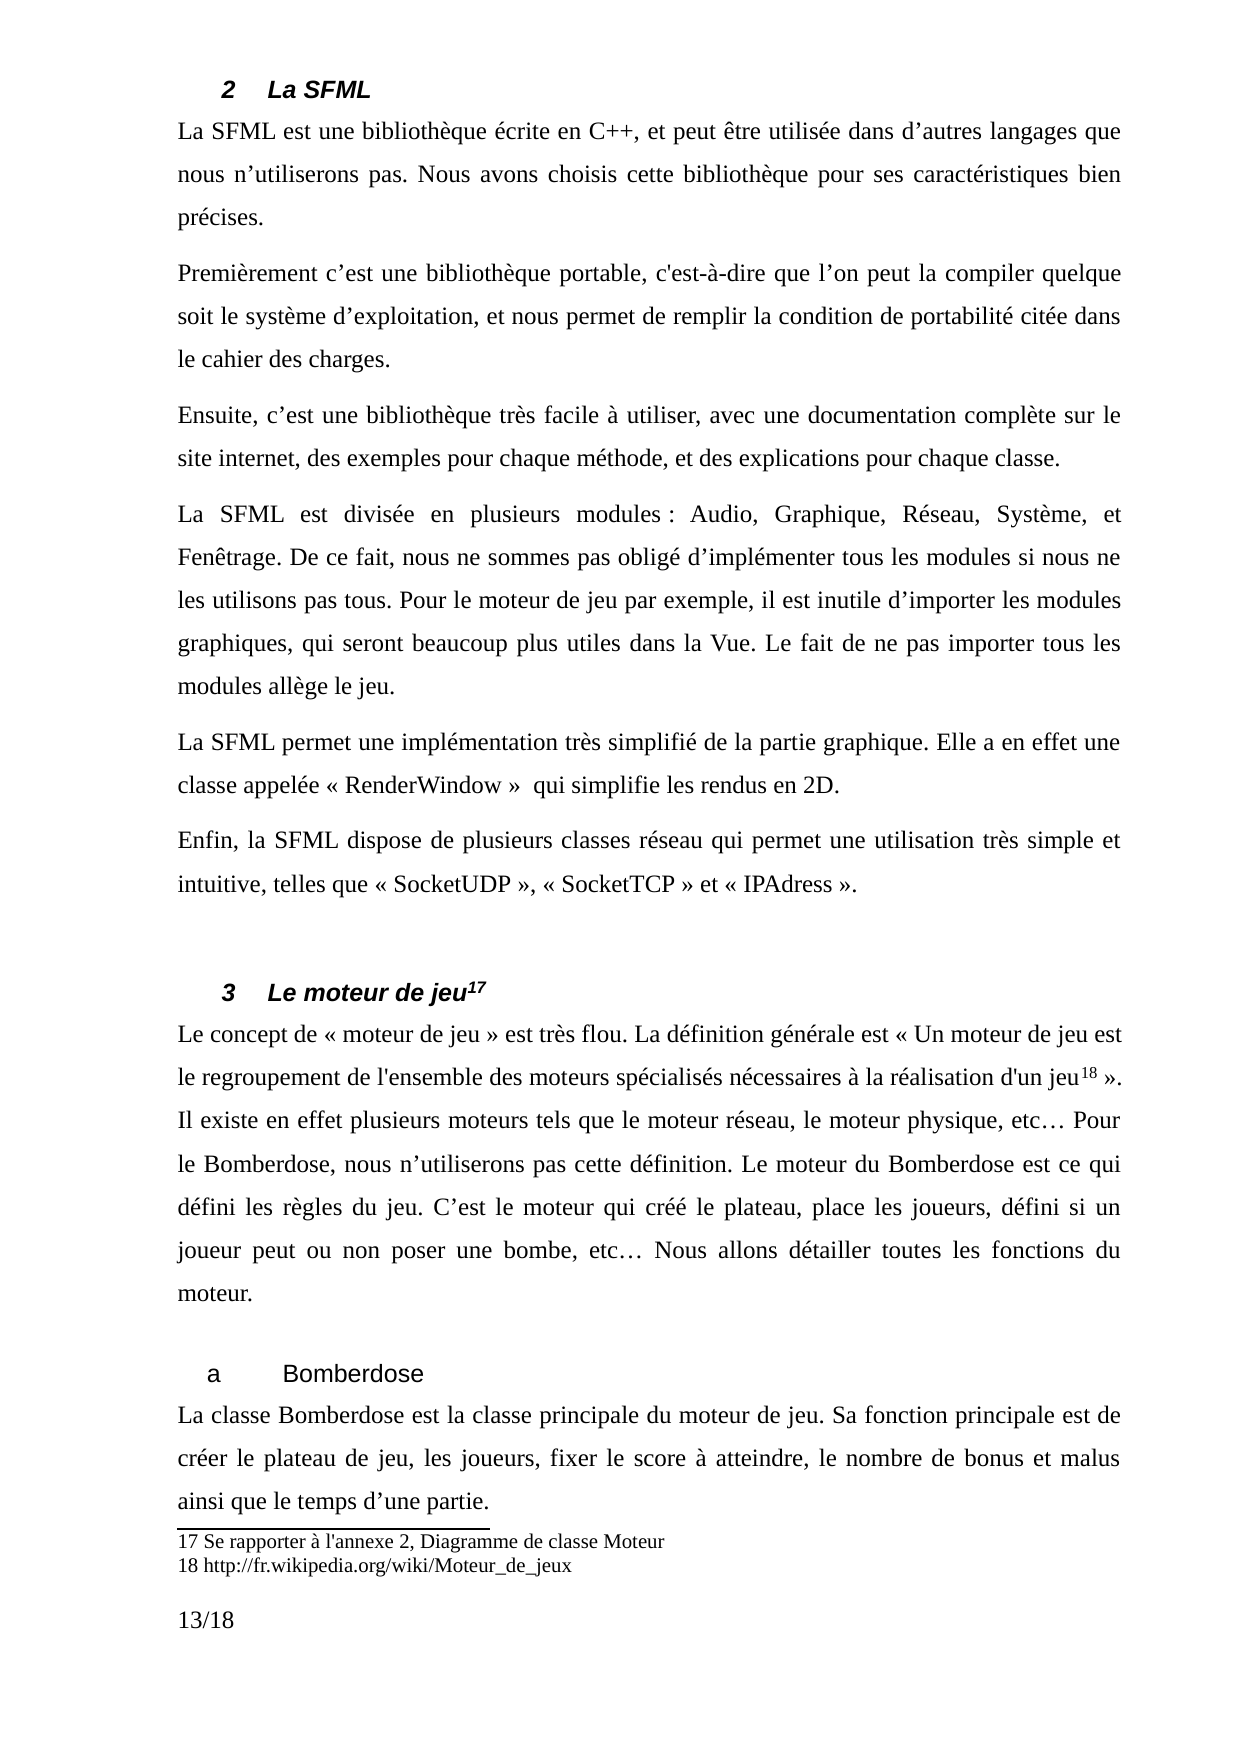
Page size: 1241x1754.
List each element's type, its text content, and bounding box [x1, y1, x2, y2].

text La SFML est une bibliothèque écrite en C++, et peut être utilisée dans d’autres langages que nous n’utiliserons pas. Nous avons choisis cette bibliothèque pour ses caractéristiques bien précises. [177, 116, 1122, 231]
text La SFML permet une implémentation très simplifié de la partie graphique. Elle a en effet une classe appelée « RenderWindow » qui simplifie les rendus en 2D. [177, 727, 1122, 799]
text Ensuite, c’est une bibliothèque très facile à utiliser, avec une documentation complète sur le site internet, des exemples pour chaque méthode, et des explications pour chaque classe. [177, 400, 1122, 472]
text Se rapporter à l'annexe 2, Diagramme de classe Moteur [177, 1529, 1122, 1553]
subtitle La SFML [177, 75, 1122, 104]
text http://fr.wikipedia.org/wiki/Moteur_de_jeux [177, 1553, 1122, 1577]
subtitle Le moteur de jeu [177, 978, 1122, 1007]
text Enfin, la SFML dispose de plusieurs classes réseau qui permet une utilisation très simple et intuitive, telles que « SocketUDP », « SocketTCP » et « IPAdress ». [177, 826, 1122, 897]
text Le concept de « moteur de jeu » est très flou. La définition générale est « Un moteur de jeu est le regroupement de l'ensemble des moteurs spécialisés nécessaires à la réalisation d'un jeu ». Il existe en effet plusieurs moteurs tels que le moteur réseau, le moteur physique, etc… Pour le Bomberdose, nous n’utiliserons pas cette définition. Le moteur du Bomberdose est ce qui défini les règles du jeu. C’est le moteur qui créé le plateau, place les joueurs, défini si un joueur peut ou non poser une bombe, etc… Nous allons détailler toutes les fonctions du moteur. [177, 1019, 1122, 1307]
text La classe Bomberdose est la classe principale du moteur de jeu. Sa fonction principale est de créer le plateau de jeu, les joueurs, fixer le score à atteindre, le nombre de bonus et malus ainsi que le temps d’une partie. [177, 1400, 1122, 1515]
text Premièrement c’est une bibliothèque portable, c'est-à-dire que l’on peut la compiler quelque soit le système d’exploitation, et nous permet de remplir la condition de portabilité citée dans le cahier des charges. [177, 258, 1122, 373]
subtitle Bomberdose [177, 1359, 1122, 1387]
text La SFML est divisée en plusieurs modules : Audio, Graphique, Réseau, Système, et Fenêtrage. De ce fait, nous ne sommes pas obligé d’implémenter tous les modules si nous ne les utilisons pas tous. Pour le moteur de jeu par exemple, il est inutile d’importer les modules graphiques, qui seront beaucoup plus utiles dans la Vue. Le fait de ne pas importer tous les modules allège le jeu. [177, 499, 1122, 700]
